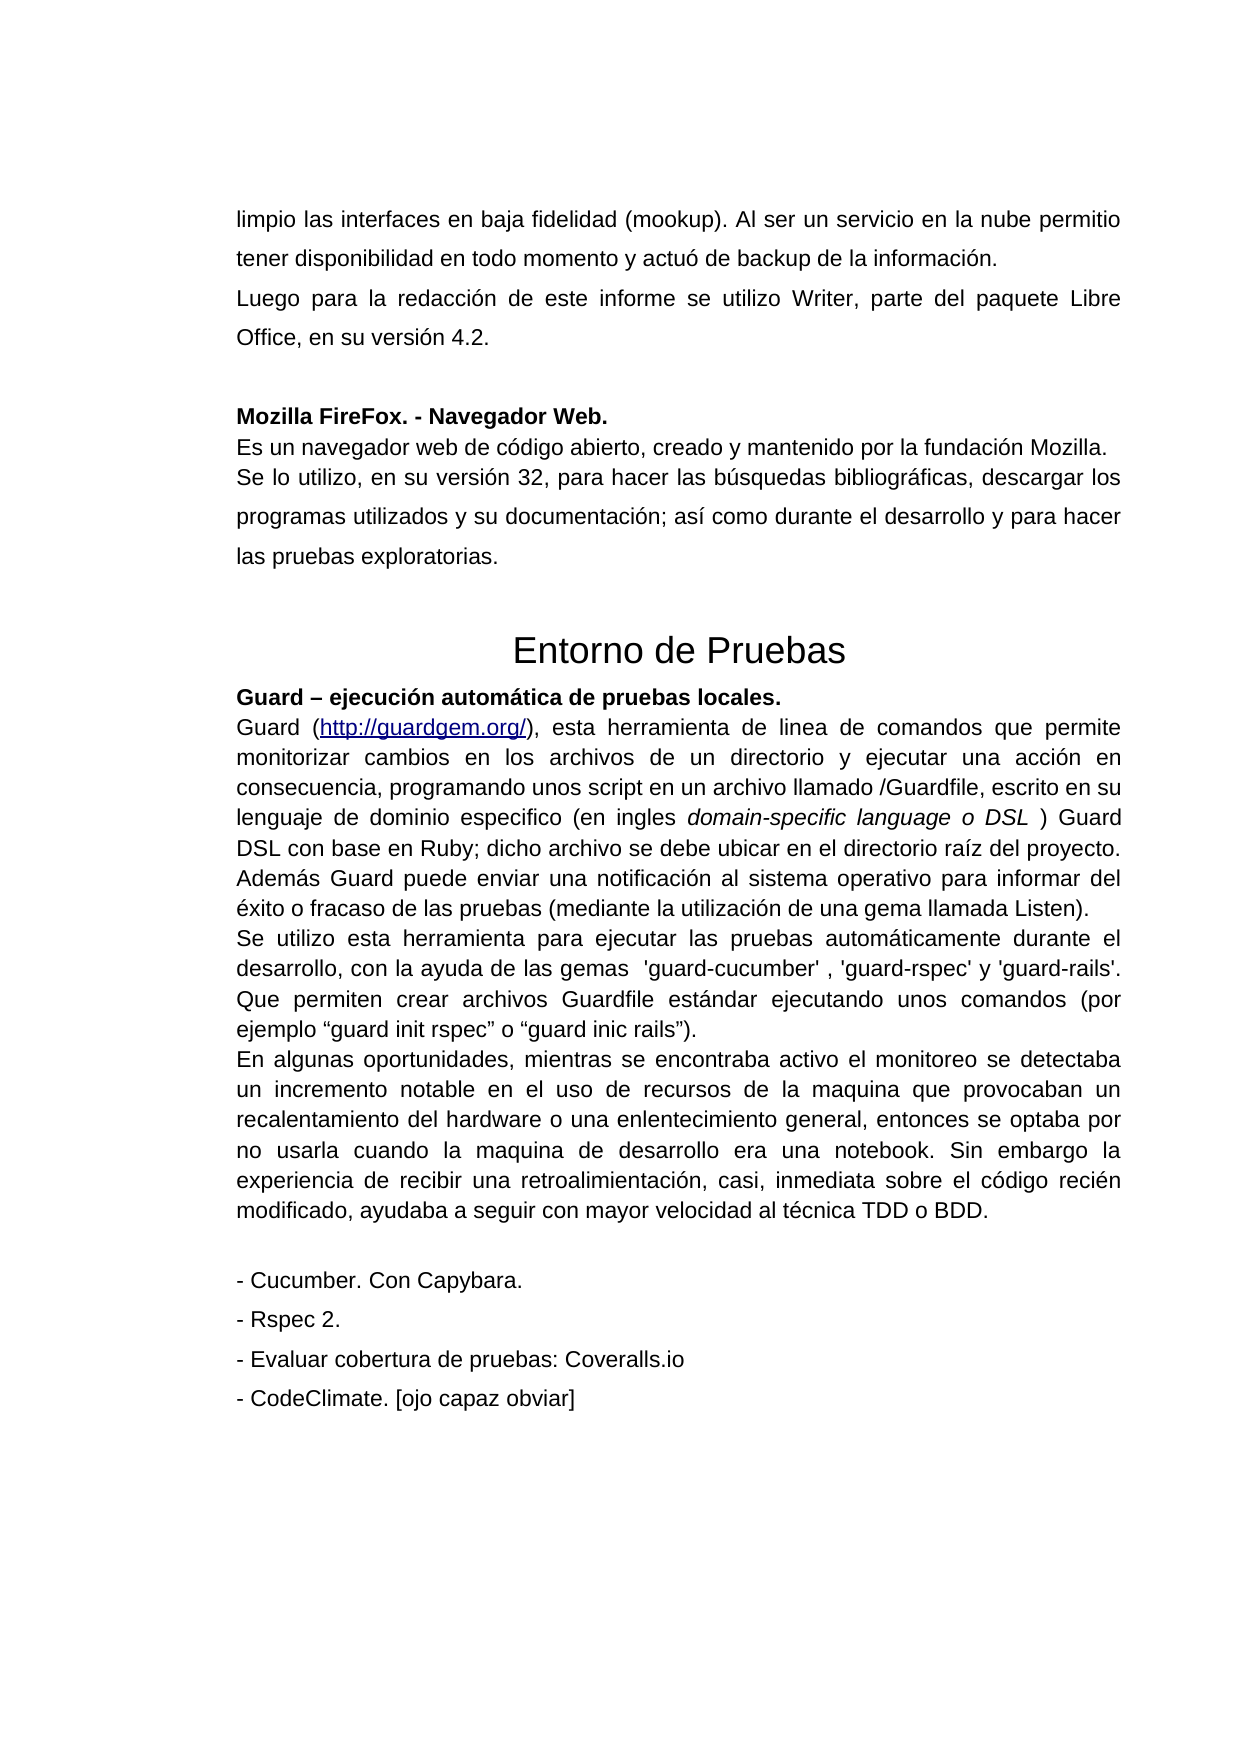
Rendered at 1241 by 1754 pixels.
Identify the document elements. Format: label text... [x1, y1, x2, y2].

text limpio las interfaces en baja fidelidad (mookup). Al ser un servicio en la nube permitio tener disponibilidad en todo momento y actuó de backup de la información. [236, 206, 1122, 272]
text Es un navegador web de código abierto, creado y mantenido por la fundación Mozilla. [236, 433, 1122, 460]
text Guard (http://guardgem.org/), esta herramienta de linea de comandos que permite monitorizar cambios en los archivos de un directorio y ejecutar una acción en consecuencia, programando unos script en un archivo llamado /Guardfile, escrito en su lenguaje de dominio especifico (en ingles domain-specific language o DSL ) Guard DSL con base en Ruby; dicho archivo se debe ubicar en el directorio raíz del proyecto. Además Guard puede enviar una notificación al sistema operativo para informar del éxito o fracaso de las pruebas (mediante la utilización de una gema llamada Listen). [236, 714, 1122, 921]
text Mozilla FireFox. - Navegador Web. [236, 403, 1122, 430]
text Guard – ejecución automática de pruebas locales. [236, 683, 1122, 710]
text Luego para la redacción de este informe se utilizo Writer, parte del paquete Libre Office, en su versión 4.2. [236, 285, 1122, 351]
text En algunas oportunidades, mientras se encontraba activo el monitoreo se detectaba un incremento notable en el uso de recursos de la maquina que provocaban un recalentamiento del hardware o una enlentecimiento general, entonces se optaba por no usarla cuando la maquina de desarrollo era una notebook. Sin embargo la experiencia de recibir una retroalimientación, casi, inmediata sobre el código recién modificado, ayudaba a seguir con mayor velocidad al técnica TDD o BDD. [236, 1046, 1122, 1223]
text - Evaluar cobertura de pruebas: Coveralls.io [236, 1346, 1122, 1372]
text - CodeClimate. [ojo capaz obviar] [236, 1385, 1122, 1412]
text - Cucumber. Con Capybara. [236, 1267, 1122, 1293]
text Se utilizo esta herramienta para ejecutar las pruebas automáticamente durante el desarrollo, con la ayuda de las gemas 'guard-cucumber' , 'guard-rspec' y 'guard-rails'. Que permiten crear archivos Guardfile estándar ejecutando unos comandos (por ejemplo “guard init rspec” o “guard inic rails”). [236, 925, 1122, 1042]
subtitle Entorno de Pruebas [236, 628, 1122, 671]
text - Rspec 2. [236, 1306, 1122, 1333]
text Se lo utilizo, en su versión 32, para hacer las búsquedas bibliográficas, descargar los programas utilizados y su documentación; así como durante el desarrollo y para hacer las pruebas exploratorias. [236, 464, 1122, 569]
